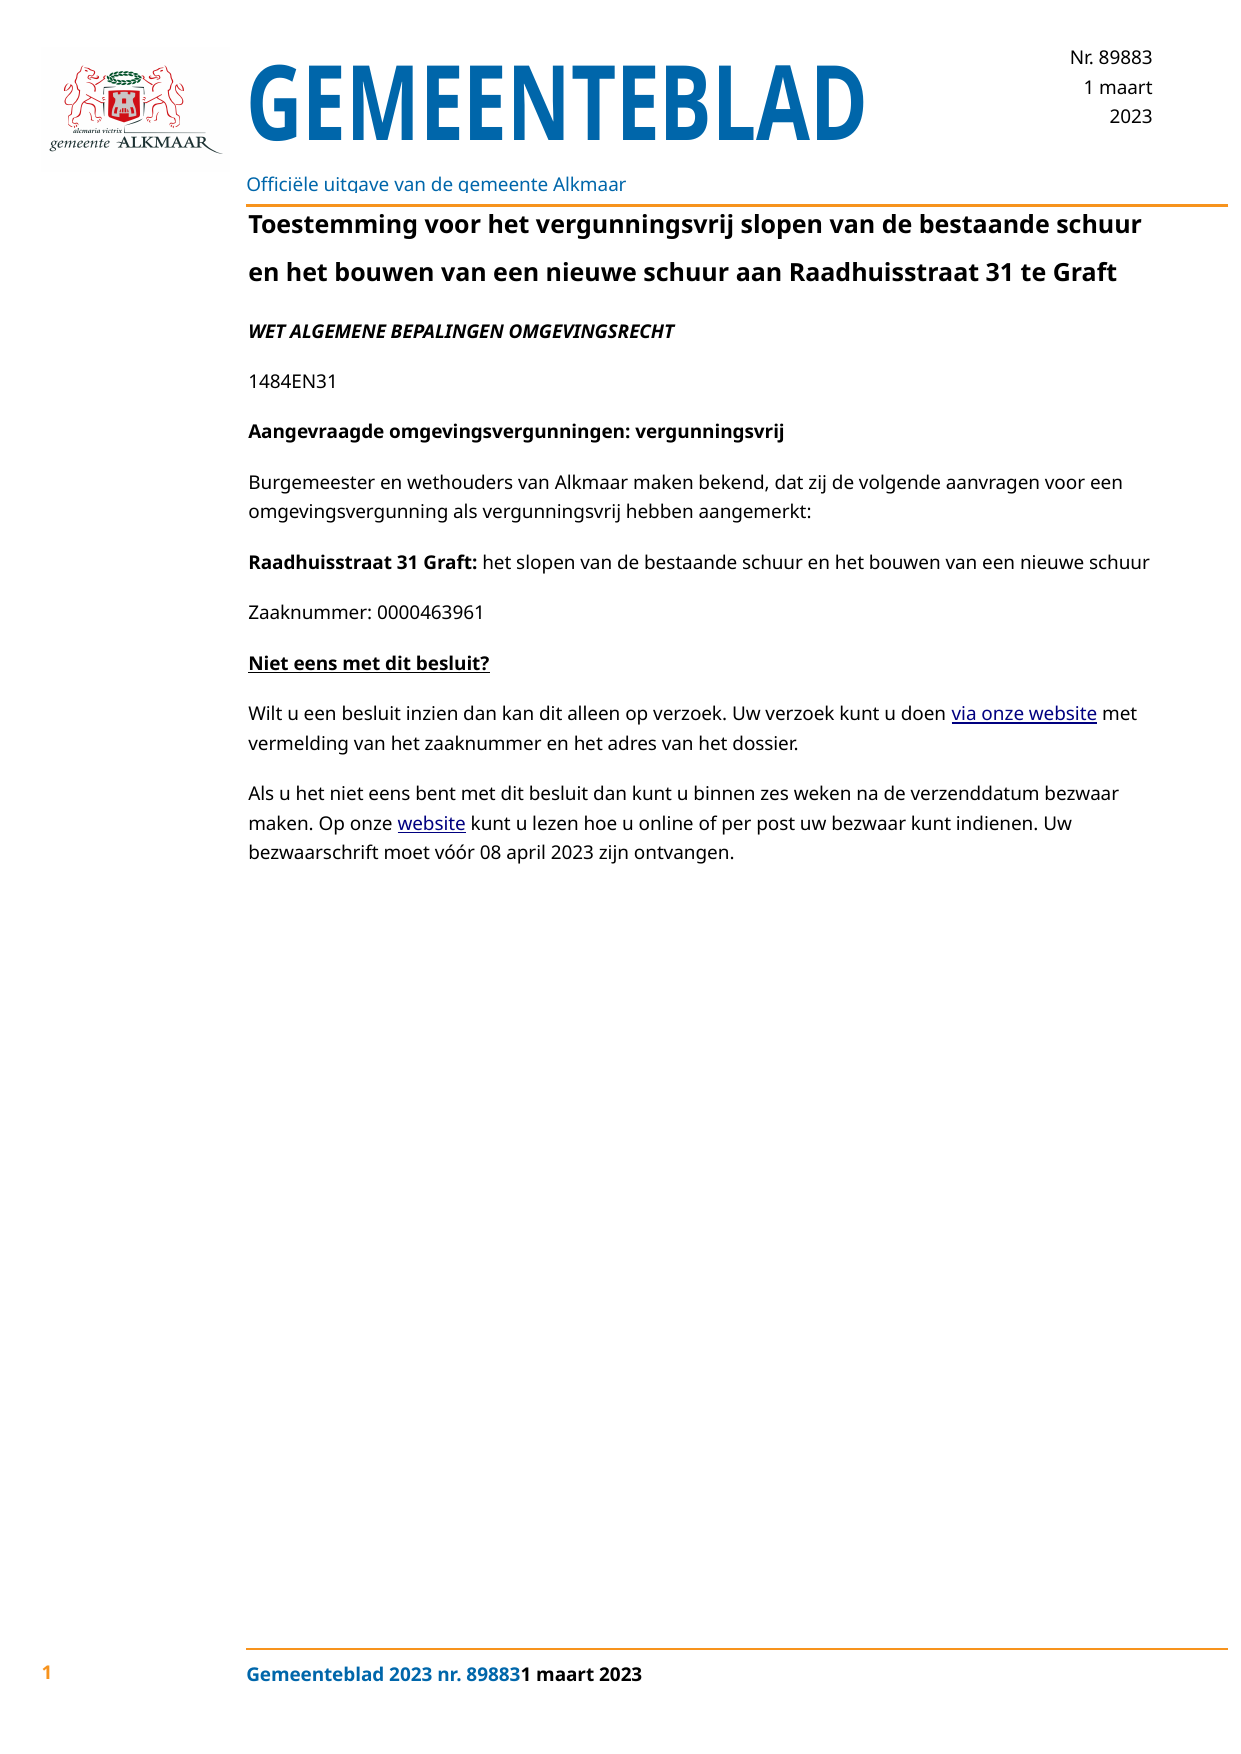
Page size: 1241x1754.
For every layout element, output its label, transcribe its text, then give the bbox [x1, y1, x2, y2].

text WET ALGEMENE BEPALINGEN OMGEVINGSRECHT [248, 318, 1152, 344]
text Toestemming voor het vergunningsvrij slopen van de bestaande schuur en het bouwen van een nieuwe schuur aan Raadhuisstraat 31 te Graft [248, 207, 1152, 288]
text Als u het niet eens bent met dit besluit dan kunt u binnen zes weken na de verzenddatum bezwaar maken. Op onze website kunt u lezen hoe u online of per post uw bezwaar kunt indienen. Uw bezwaarschrift moet vóór 08 april 2023 zijn ontvangen. [248, 780, 1152, 865]
text Zaaknummer: 0000463961 [248, 599, 1152, 625]
text Niet eens met dit besluit? [248, 650, 1152, 676]
text Aangevraagde omgevingsvergunningen: vergunningsvrij [248, 419, 1152, 444]
text Wilt u een besluit inzien dan kan dit alleen op verzoek. Uw verzoek kunt u doen via onze website met vermelding van het zaaknummer en het adres van het dossier. [248, 700, 1152, 756]
picture [41, 47, 231, 172]
text Raadhuisstraat 31 Graft: het slopen van de bestaande schuur en het bouwen van een nieuwe schuur [248, 549, 1152, 575]
text 1484EN31 [248, 368, 1152, 394]
text Burgemeester en wethouders van Alkmaar maken bekend, dat zij de volgende aanvragen voor een omgevingsvergunning als vergunningsvrij hebben aangemerkt: [248, 469, 1152, 524]
